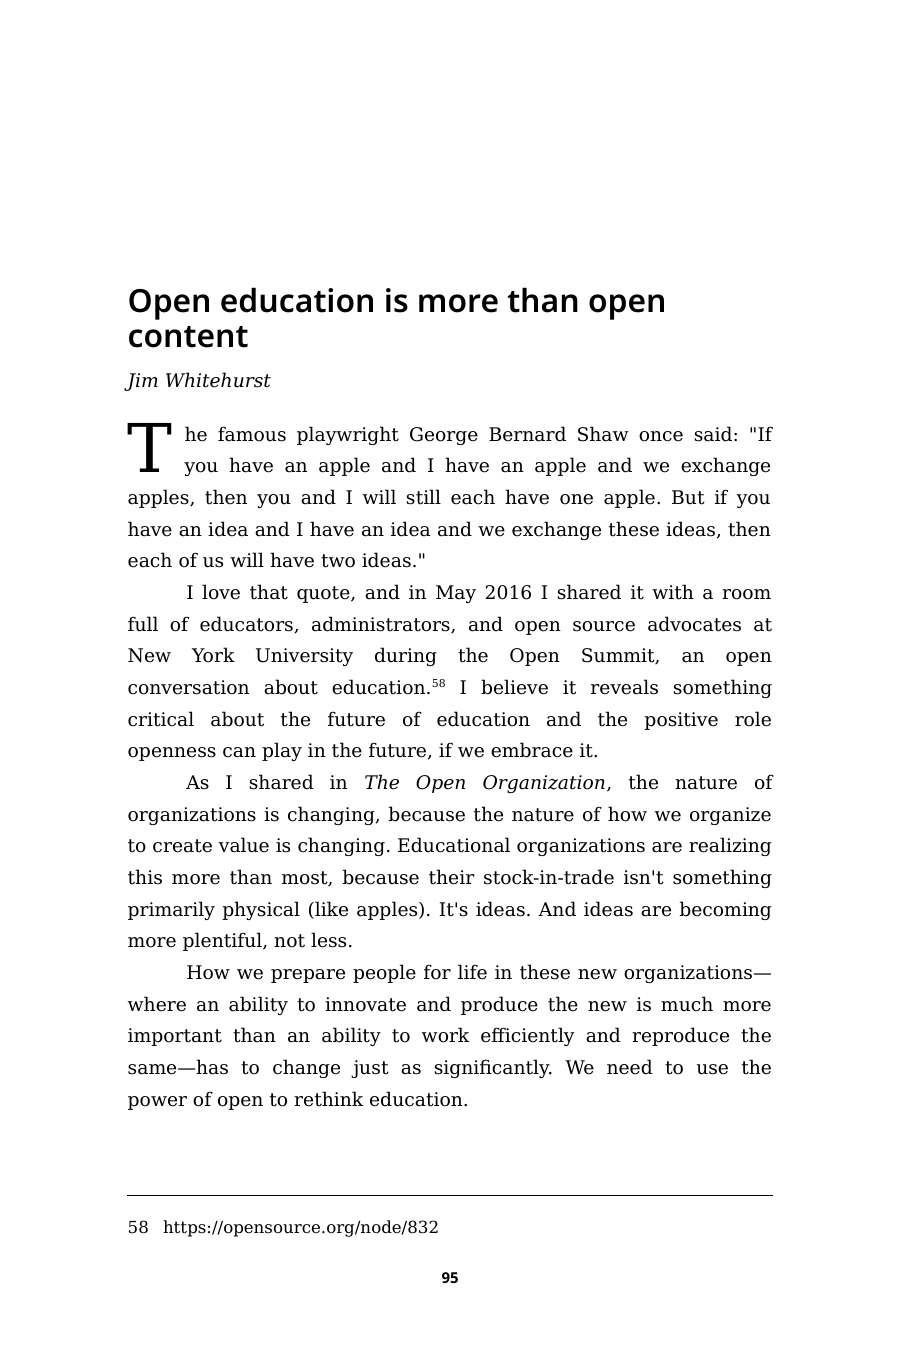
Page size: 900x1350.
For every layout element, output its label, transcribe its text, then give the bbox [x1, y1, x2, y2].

text I love that quote, and in May 2016 I shared it with a room full of educators, administrators, and open source advocates at New York University during the Open Summit, an open conversation about education. I believe it reveals something critical about the future of education and the positive role openness can play in the future, if we embrace it. [127, 582, 772, 762]
text As I shared in The Open Organization, the nature of organizations is changing, because the nature of how we organize to create value is changing. Educational organizations are realizing this more than most, because their stock-in-trade isn't something primarily physical (like apples). It's ideas. And ideas are becoming more plentiful, not less. [127, 772, 772, 952]
text https://opensource.org/node/832 [127, 1218, 772, 1237]
text The famous playwright George Bernard Shaw once said: "If you have an apple and I have an apple and we exchange apples, then you and I will still each have one apple. But if you have an idea and I have an idea and we exchange these ideas, then each of us will have two ideas." [127, 424, 772, 572]
subtitle Open education is more than open content [127, 283, 772, 357]
text Jim Whitehurst [127, 370, 772, 392]
text How we prepare people for life in these new organizations—where an ability to innovate and produce the new is much more important than an ability to work efficiently and reproduce the same—has to change just as significantly. We need to use the power of open to rethink education. [127, 962, 772, 1111]
